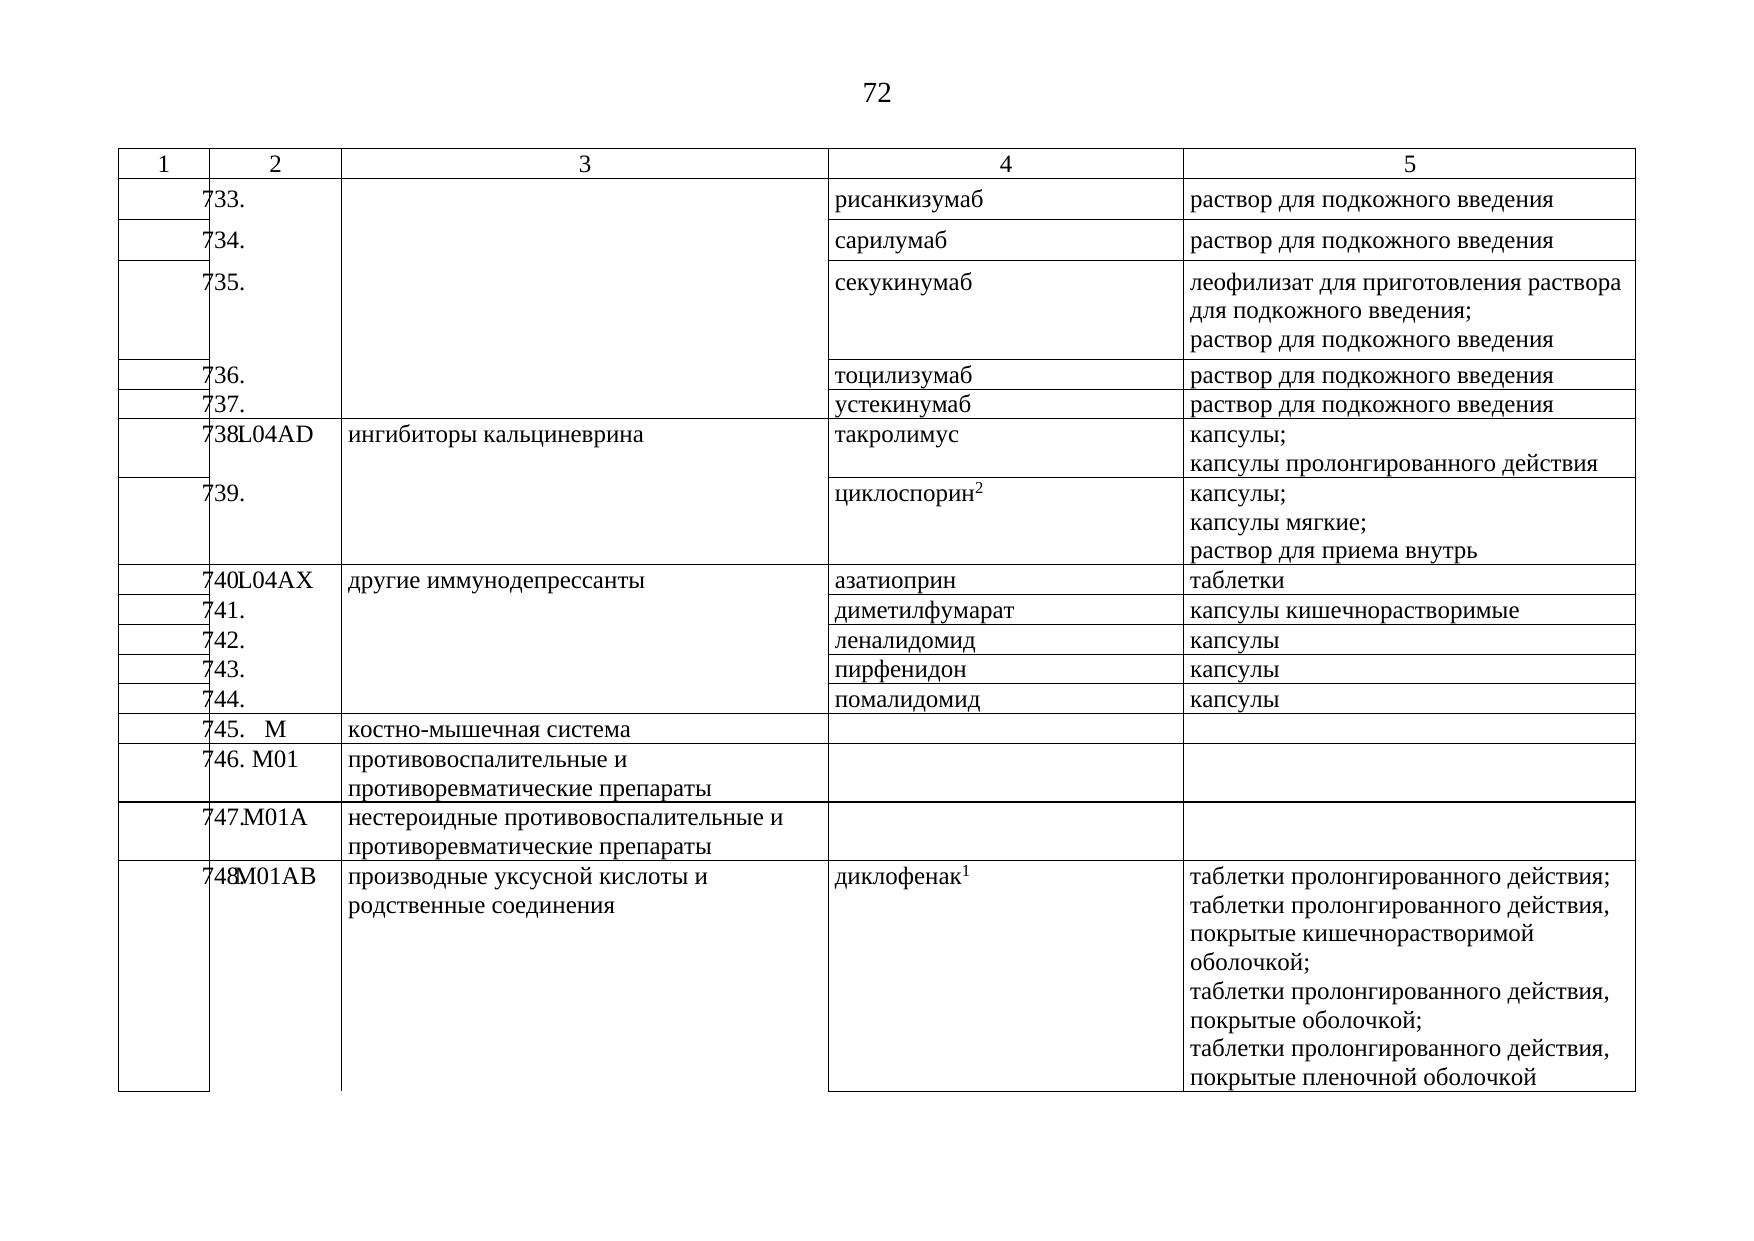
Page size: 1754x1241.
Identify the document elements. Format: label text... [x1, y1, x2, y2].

table_cell таблетки [1184, 565, 1635, 594]
table_cell [210, 389, 341, 418]
table_cell капсулы [1184, 625, 1635, 653]
table_cell [829, 714, 1183, 743]
table_cell капсулы кишечнорастворимые [1184, 595, 1635, 624]
table_cell [210, 683, 341, 713]
table_cell M01AB [210, 861, 341, 1091]
table_cell капсулы [1184, 684, 1635, 713]
table_cell капсулы; капсулы мягкие; раствор для приема внутрь [1184, 478, 1635, 564]
table_cell диклофенак1 [829, 861, 1183, 1091]
table_cell [119, 390, 209, 418]
table_cell [342, 260, 828, 359]
table_cell [119, 179, 209, 219]
table_cell [119, 625, 209, 653]
table_cell такролимус [829, 419, 1183, 477]
table_cell [119, 684, 209, 713]
table_header 5 [1184, 149, 1635, 177]
table_cell [119, 565, 209, 594]
table_cell раствор для подкожного введения [1184, 179, 1635, 219]
table_cell азатиоприн [829, 565, 1183, 594]
table_cell M01 [210, 744, 341, 801]
table_cell [119, 655, 209, 683]
table_cell L04AD [210, 419, 341, 564]
table_cell [1184, 744, 1635, 801]
table_cell костно-мышечная система [342, 714, 828, 743]
table_cell [1184, 803, 1635, 860]
table_cell ингибиторы кальциневрина [342, 419, 828, 564]
table_cell тоцилизумаб [829, 360, 1183, 388]
table_cell циклоспорин2 [829, 478, 1183, 564]
table_cell [210, 260, 341, 359]
table_header 4 [829, 149, 1183, 177]
table_cell таблетки пролонгированного действия; таблетки пролонгированного действия, покрытые кишечнорастворимой оболочкой; таблетки пролонгированного действия, покрытые оболочкой; таблетки пролонгированного действия, покрытые пленочной оболочкой [1184, 861, 1635, 1091]
table_cell L04AX [210, 565, 341, 683]
table_cell капсулы; капсулы пролонгированного действия [1184, 419, 1635, 477]
table_cell сарилумаб [829, 220, 1183, 260]
table_cell помалидомид [829, 684, 1183, 713]
table_header 2 [210, 149, 341, 177]
table_cell другие иммунодепрессанты [342, 565, 828, 683]
table_cell [342, 359, 828, 388]
table_cell [342, 179, 828, 219]
table_cell [119, 714, 209, 743]
table_cell [119, 261, 209, 359]
table_cell раствор для подкожного введения [1184, 390, 1635, 418]
table_cell [119, 861, 209, 1091]
table_cell [119, 419, 209, 477]
table_cell M01A [210, 803, 341, 860]
table_cell [210, 359, 341, 388]
table_header 1 [119, 149, 209, 177]
table_cell диметилфумарат [829, 595, 1183, 624]
table_cell капсулы [1184, 655, 1635, 683]
table_cell [1184, 714, 1635, 743]
table_cell раствор для подкожного введения [1184, 360, 1635, 388]
table_cell [210, 179, 341, 219]
table_cell [119, 360, 209, 388]
table_cell [342, 683, 828, 713]
table_cell нестероидные противовоспалительные и противоревматические препараты [342, 803, 828, 860]
table_cell секукинумаб [829, 261, 1183, 359]
table_cell пирфенидон [829, 655, 1183, 683]
table_cell противовоспалительные и противоревматические препараты [342, 744, 828, 801]
table_cell леофилизат для приготовления раствора для подкожного введения; раствор для подкожного введения [1184, 261, 1635, 359]
table_cell [119, 220, 209, 260]
table_cell устекинумаб [829, 390, 1183, 418]
table_cell [342, 389, 828, 418]
table_cell [119, 803, 209, 860]
table_cell производные уксусной кислоты и родственные соединения [342, 861, 828, 1091]
table_cell [210, 219, 341, 260]
table_cell леналидомид [829, 625, 1183, 653]
table_cell M [210, 714, 341, 743]
table_cell рисанкизумаб [829, 179, 1183, 219]
table_cell [119, 478, 209, 564]
table_cell [829, 744, 1183, 801]
table_cell [829, 803, 1183, 860]
table_header 3 [342, 149, 828, 177]
table_cell [119, 595, 209, 624]
table_cell [119, 744, 209, 801]
table_cell [342, 219, 828, 260]
table_cell раствор для подкожного введения [1184, 220, 1635, 260]
